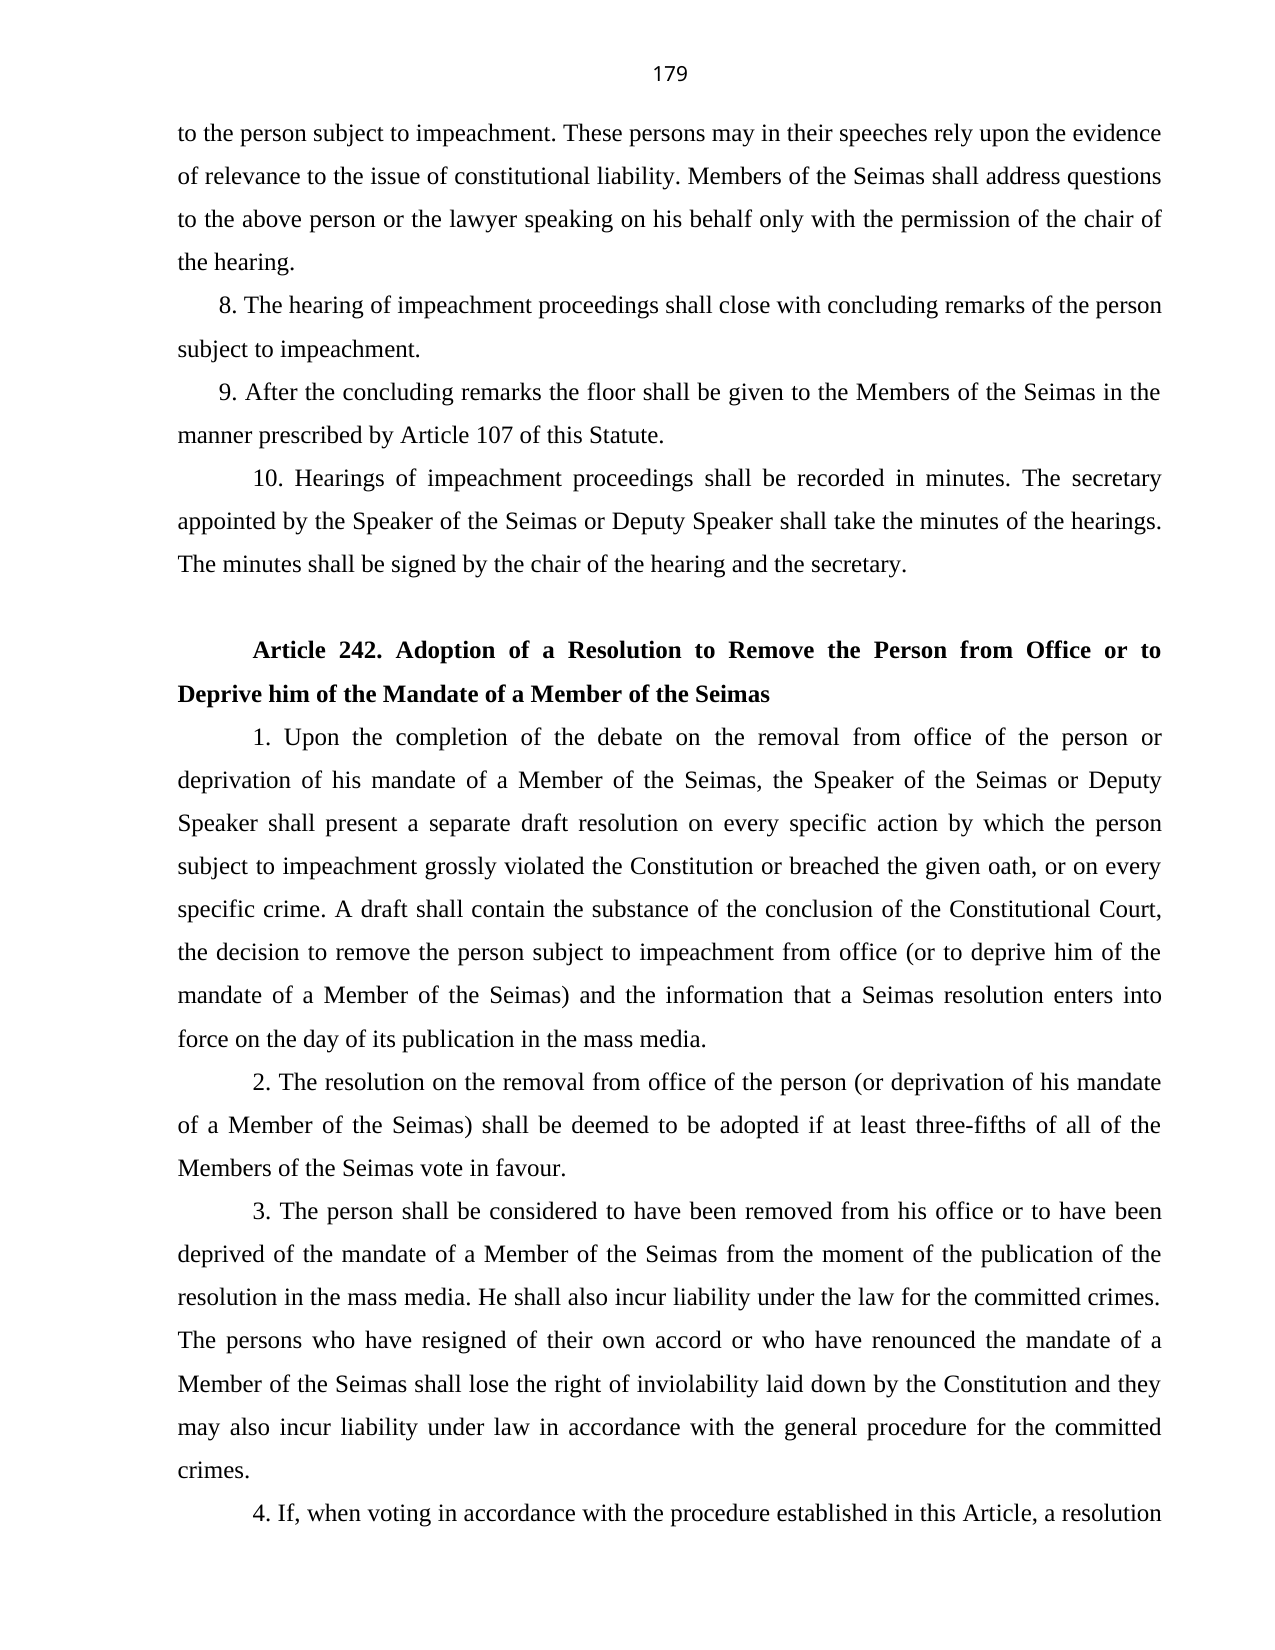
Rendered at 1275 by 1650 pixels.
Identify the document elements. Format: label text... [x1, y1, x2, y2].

text 2. The resolution on the removal from office of the person (or deprivation of his mandate of a Member of the Seimas) shall be deemed to be adopted if at least three-fifths of all of the Members of the Seimas vote in favour. [177, 1067, 1163, 1182]
text 3. The person shall be considered to have been removed from his office or to have been deprived of the mandate of a Member of the Seimas from the moment of the publication of the resolution in the mass media. He shall also incur liability under the law for the committed crimes. The persons who have resigned of their own accord or who have renounced the mandate of a Member of the Seimas shall lose the right of inviolability laid down by the Constitution and they may also incur liability under law in accordance with the general procedure for the committed crimes. [177, 1196, 1163, 1484]
text 8. The hearing of impeachment proceedings shall close with concluding remarks of the person subject to impeachment. [177, 291, 1163, 362]
text to the person subject to impeachment. These persons may in their speeches rely upon the evidence of relevance to the issue of constitutional liability. Members of the Seimas shall address questions to the above person or the lawyer speaking on his behalf only with the permission of the chair of the hearing. [177, 118, 1163, 276]
text 4. If, when voting in accordance with the procedure established in this Article, a resolution [177, 1498, 1163, 1527]
text 10. Hearings of impeachment proceedings shall be recorded in minutes. The secretary appointed by the Speaker of the Seimas or Deputy Speaker shall take the minutes of the hearings. The minutes shall be signed by the chair of the hearing and the secretary. [177, 463, 1163, 578]
text 9. After the concluding remarks the floor shall be given to the Members of the Seimas in the manner prescribed by Article 107 of this Statute. [177, 377, 1163, 449]
text Article 242. Adoption of a Resolution to Remove the Person from Office or to Deprive him of the Mandate of a Member of the Seimas [177, 636, 1163, 707]
text 1. Upon the completion of the debate on the removal from office of the person or deprivation of his mandate of a Member of the Seimas, the Speaker of the Seimas or Deputy Speaker shall present a separate draft resolution on every specific action by which the person subject to impeachment grossly violated the Constitution or breached the given oath, or on every specific crime. A draft shall contain the substance of the conclusion of the Constitutional Court, the decision to remove the person subject to impeachment from office (or to deprive him of the mandate of a Member of the Seimas) and the information that a Seimas resolution enters into force on the day of its publication in the mass media. [177, 722, 1163, 1052]
